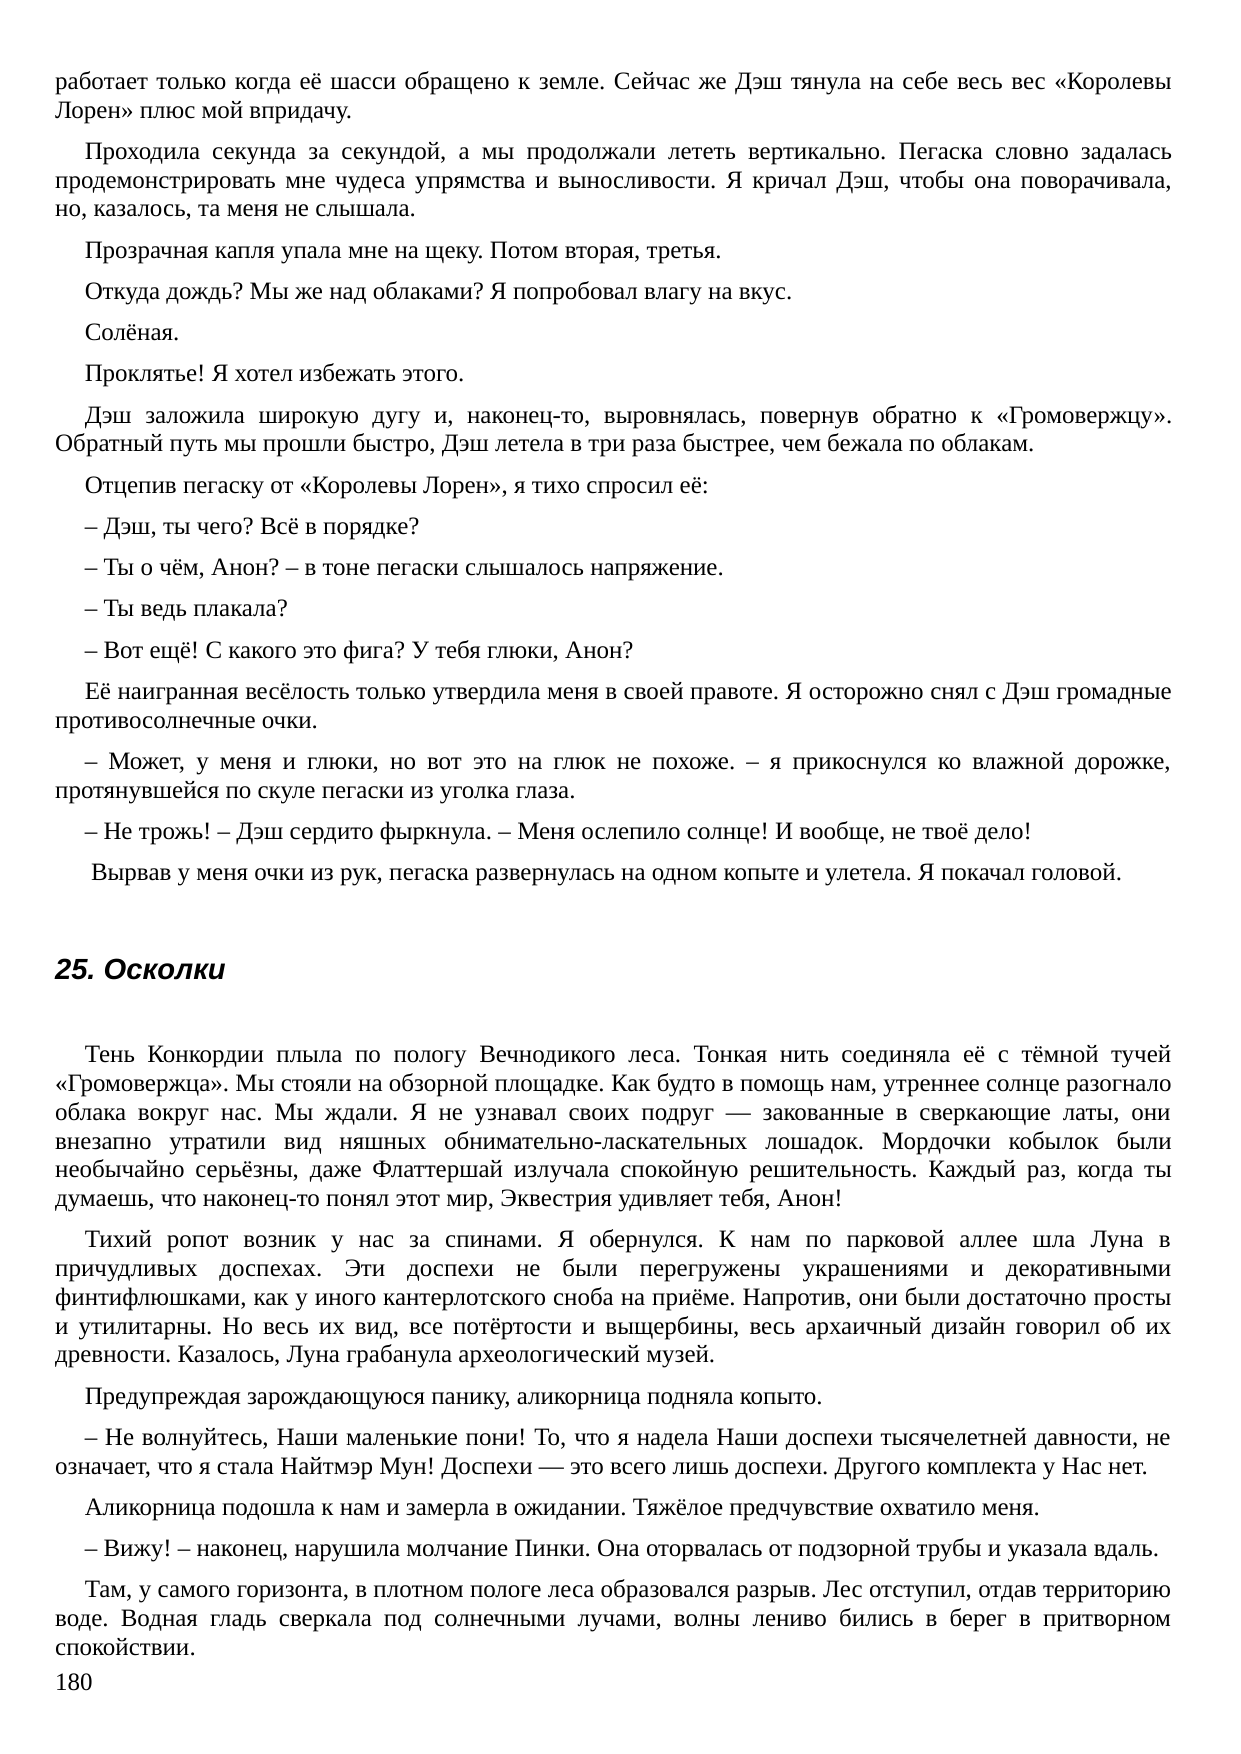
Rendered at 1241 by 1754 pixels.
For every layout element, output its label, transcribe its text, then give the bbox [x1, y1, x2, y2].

text работает только когда её шасси обращено к земле. Сейчас же Дэш тянула на себе весь вес «Королевы Лорен» плюс мой впридачу. [55, 66, 1173, 123]
text Дэш заложила широкую дугу и, наконец-то, выровнялась, повернув обратно к «Громовержцу». Обратный путь мы прошли быстро, Дэш летела в три раза быстрее, чем бежала по облакам. [55, 400, 1173, 457]
text Аликорница подошла к нам и замерла в ожидании. Тяжёлое предчувствие охватило меня. [55, 1492, 1173, 1521]
text – Вижу! – наконец, нарушила молчание Пинки. Она оторвалась от подзорной трубы и указала вдаль. [55, 1533, 1173, 1562]
text – Ты о чём, Анон? – в тоне пегаски слышалось напряжение. [55, 552, 1173, 581]
text Тихий ропот возник у нас за спинами. Я обернулся. К нам по парковой аллее шла Луна в причудливых доспехах. Эти доспехи не были перегружены украшениями и декоративными финтифлюшками, как у иного кантерлотского сноба на приёме. Напротив, они были достаточно просты и утилитарны. Но весь их вид, все потёртости и выщербины, весь архаичный дизайн говорил об их древности. Казалось, Луна грабанула археологический музей. [55, 1224, 1173, 1368]
text Её наигранная весёлость только утвердила меня в своей правоте. Я осторожно снял с Дэш громадные противосолнечные очки. [55, 676, 1173, 733]
text Предупреждая зарождающуюся панику, аликорница подняла копыто. [55, 1381, 1173, 1409]
text – Ты ведь плакала? [55, 593, 1173, 622]
text – Дэш, ты чего? Всё в порядке? [55, 511, 1173, 540]
text Там, у самого горизонта, в плотном пологе леса образовался разрыв. Лес отступил, отдав территорию воде. Водная гладь сверкала под солнечными лучами, волны лениво бились в берег в притворном спокойствии. [55, 1574, 1173, 1661]
text – Вот ещё! С какого это фига? У тебя глюки, Анон? [55, 635, 1173, 663]
text Прозрачная капля упала мне на щеку. Потом вторая, третья. [55, 235, 1173, 263]
subtitle 25. Осколки [55, 952, 1173, 986]
text – Может, у меня и глюки, но вот это на глюк не похоже. – я прикоснулся ко влажной дорожке, протянувшейся по скуле пегаски из уголка глаза. [55, 746, 1173, 803]
text Откуда дождь? Мы же над облаками? Я попробовал влагу на вкус. [55, 276, 1173, 305]
text Солёная. [55, 317, 1173, 346]
text Тень Конкордии плыла по пологу Вечнодикого леса. Тонкая нить соединяла её с тёмной тучей «Громовержца». Мы стояли на обзорной площадке. Как будто в помощь нам, утреннее солнце разогнало облака вокруг нас. Мы ждали. Я не узнавал своих подруг — закованные в сверкающие латы, они внезапно утратили вид няшных обнимательно-ласкательных лошадок. Мордочки кобылок были необычайно серьёзны, даже Флаттершай излучала спокойную решительность. Каждый раз, когда ты думаешь, что наконец-то понял этот мир, Эквестрия удивляет тебя, Анон! [55, 1039, 1173, 1212]
text Отцепив пегаску от «Королевы Лорен», я тихо спросил её: [55, 470, 1173, 498]
text – Не трожь! – Дэш сердито фыркнула. – Меня ослепило солнце! И вообще, не твоё дело! [55, 816, 1173, 845]
text Проходила секунда за секундой, а мы продолжали лететь вертикально. Пегаска словно задалась продемонстрировать мне чудеса упрямства и выносливости. Я кричал Дэш, чтобы она поворачивала, но, казалось, та меня не слышала. [55, 136, 1173, 222]
text Проклятье! Я хотел избежать этого. [55, 358, 1173, 387]
text Вырвав у меня очки из рук, пегаска развернулась на одном копыте и улетела. Я покачал головой. [55, 857, 1173, 886]
text – Не волнуйтесь, Наши маленькие пони! То, что я надела Наши доспехи тысячелетней давности, не означает, что я стала Найтмэр Мун! Доспехи — это всего лишь доспехи. Другого комплекта у Нас нет. [55, 1422, 1173, 1479]
